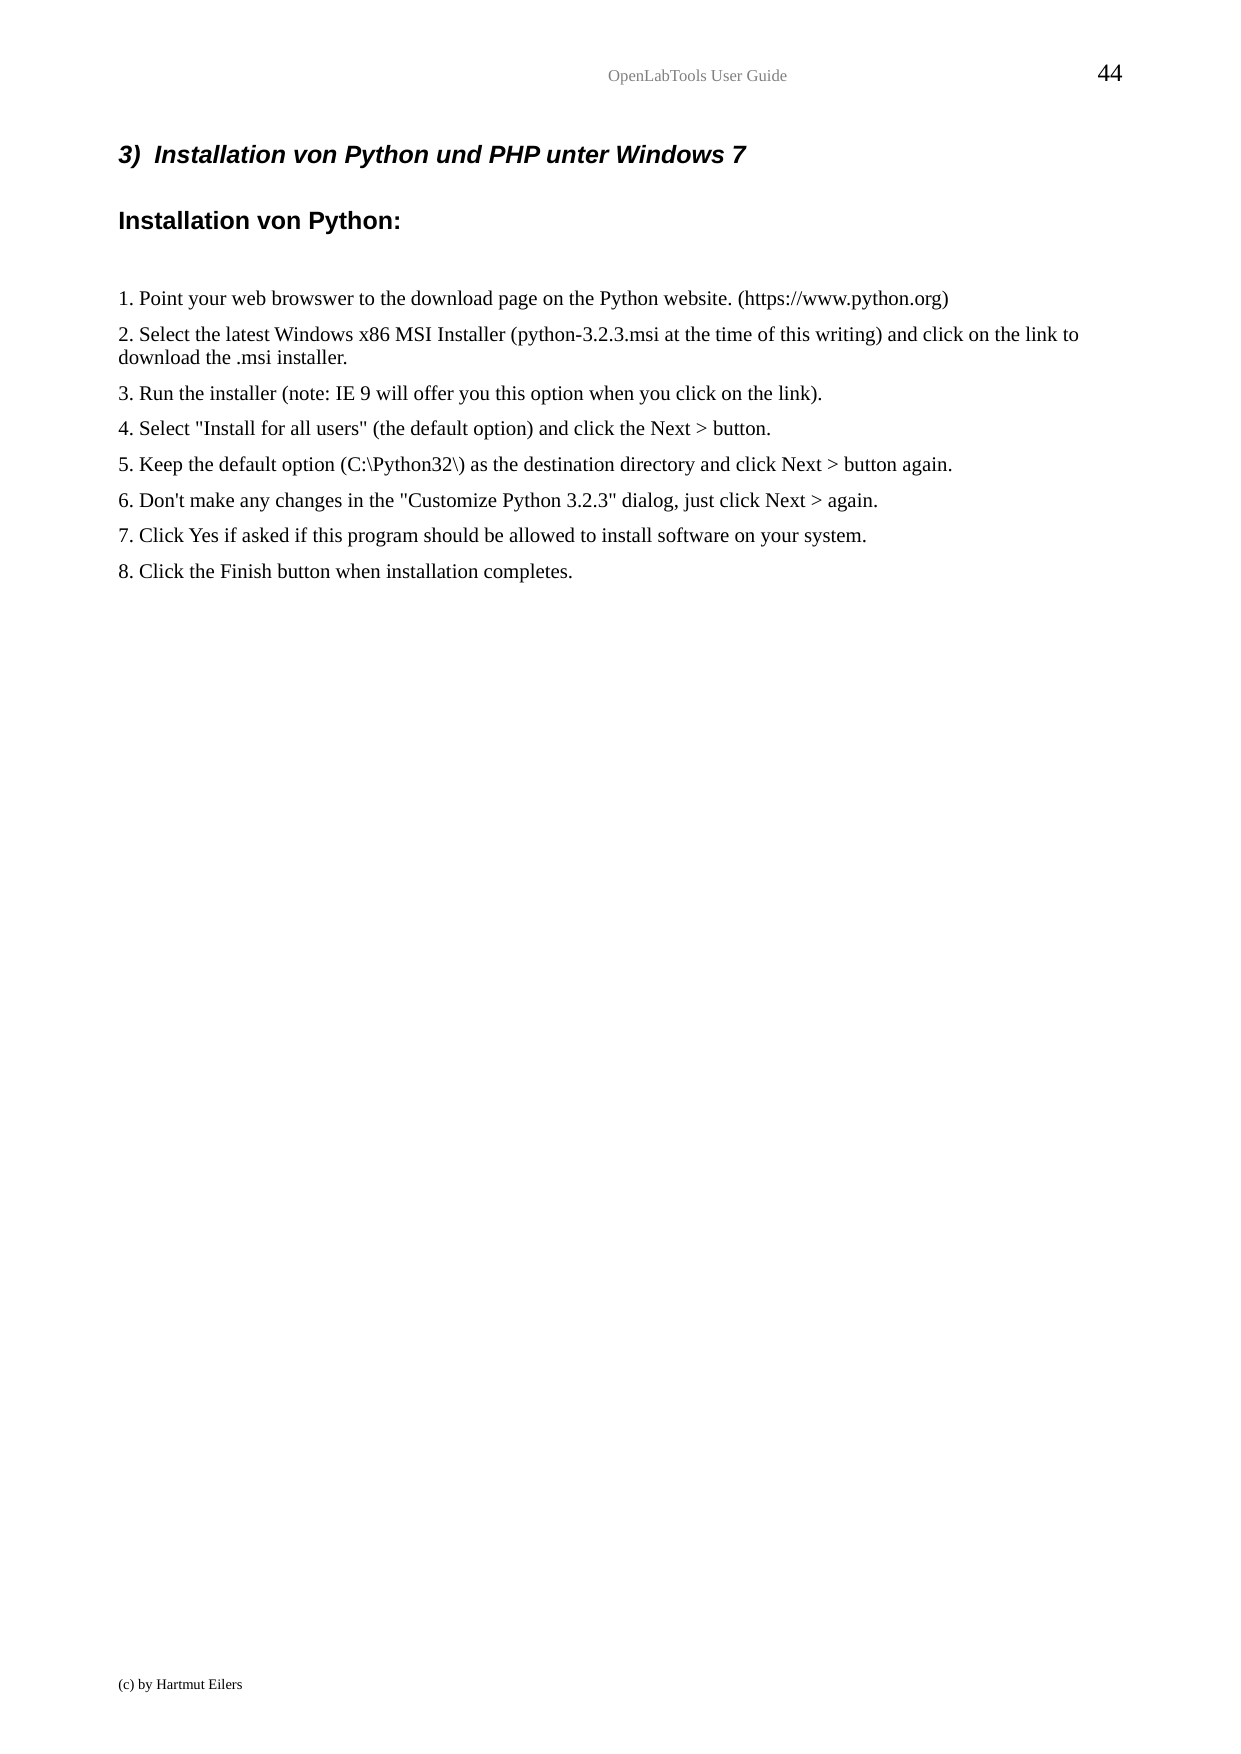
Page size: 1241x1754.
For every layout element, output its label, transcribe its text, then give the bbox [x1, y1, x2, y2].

text 2. Select the latest Windows x86 MSI Installer (python-3.2.3.msi at the time of this writing) and click on the link to download the .msi installer. [118, 323, 1122, 369]
text 8. Click the Finish button when installation completes. [118, 560, 1122, 583]
text 6. Don't make any changes in the "Customize Python 3.2.3" dialog, just click Next > again. [118, 488, 1122, 512]
text 1. Point your web browswer to the download page on the Python website. (https://www.python.org) [118, 287, 1122, 310]
text 3. Run the installer (note: IE 9 will offer you this option when you click on the link). [118, 382, 1122, 405]
text 5. Keep the default option (C:\Python32\) as the destination directory and click Next > button again. [118, 453, 1122, 476]
text 7. Click Yes if asked if this program should be allowed to install software on your system. [118, 524, 1122, 547]
text 4. Select "Install for all users" (the default option) and click the Next > button. [118, 417, 1122, 440]
subtitle 3) Installation von Python und PHP unter Windows 7 [118, 141, 1122, 169]
subtitle Installation von Python: [118, 207, 1122, 234]
